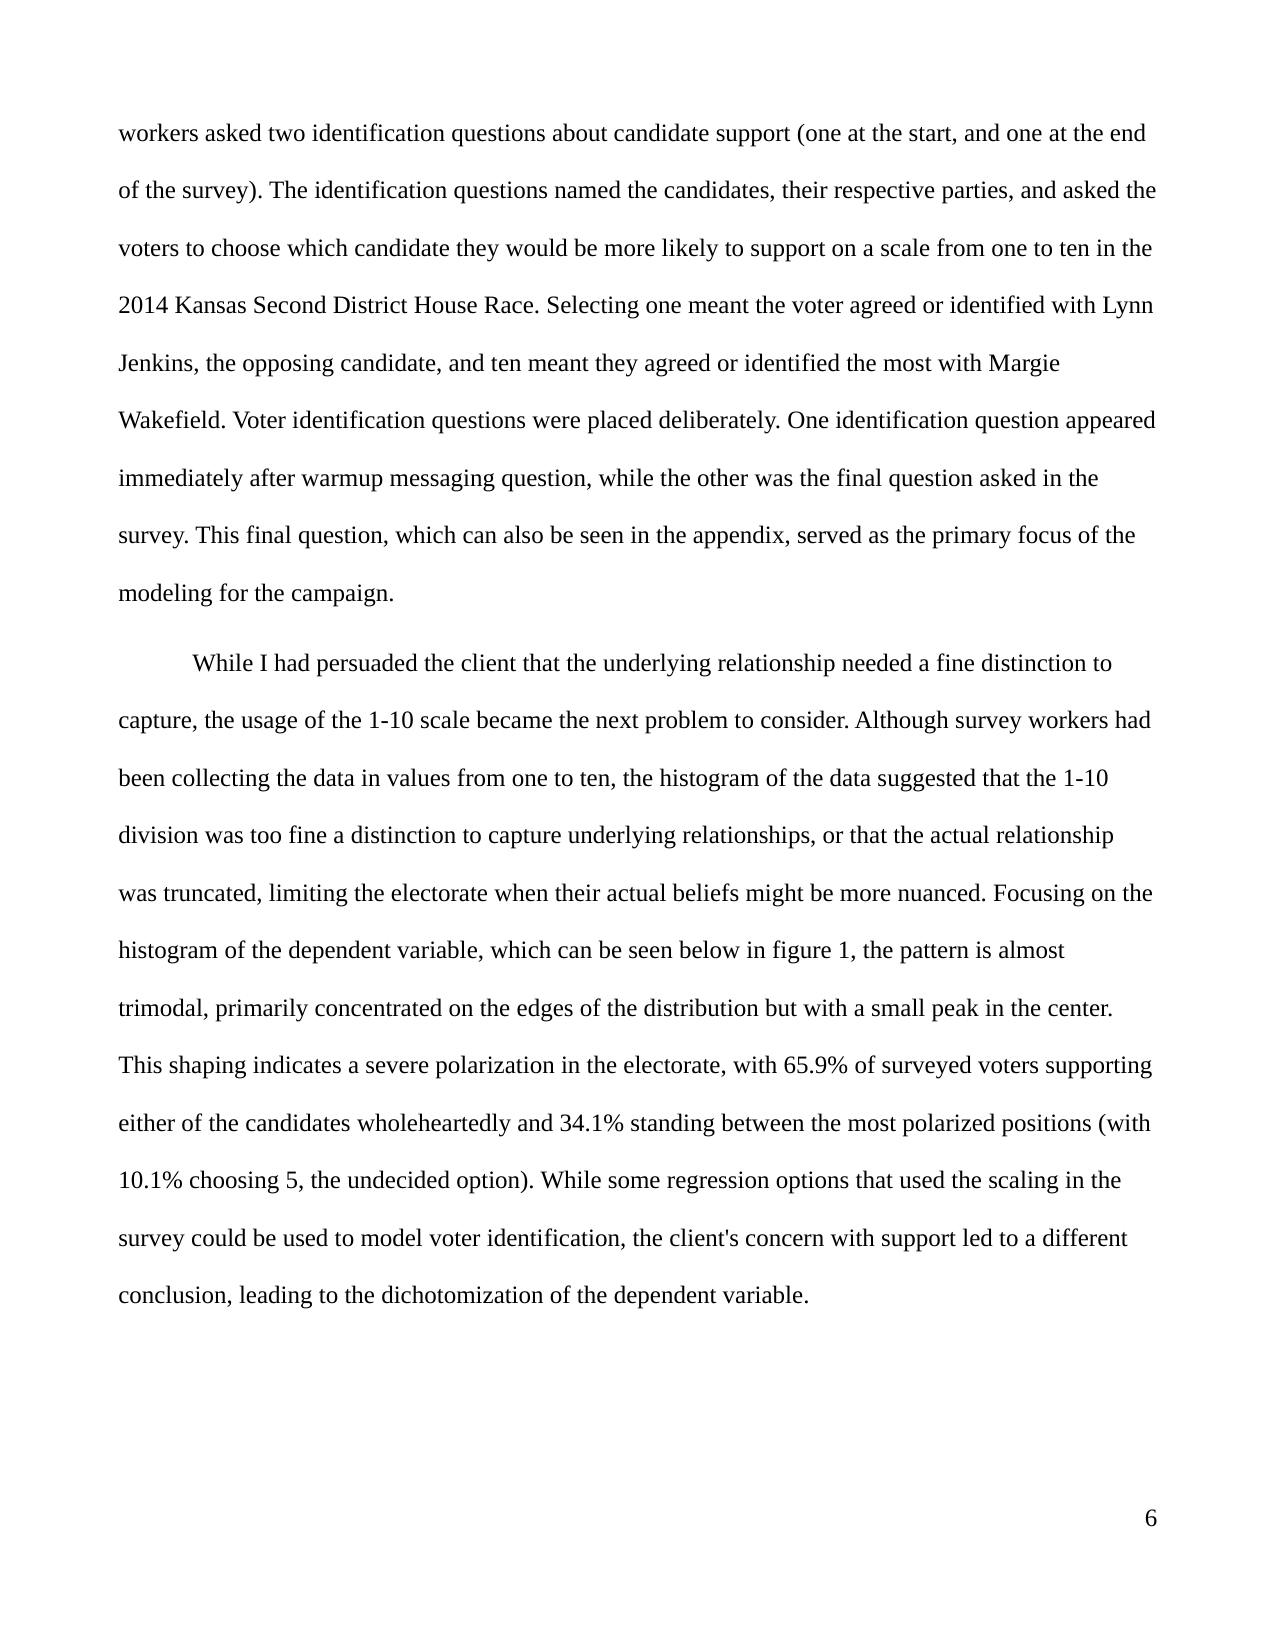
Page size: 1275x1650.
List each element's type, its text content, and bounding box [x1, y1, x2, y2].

text While I had persuaded the client that the underlying relationship needed a fine distinction to capture, the usage of the 1-10 scale became the next problem to consider. Although survey workers had been collecting the data in values from one to ten, the histogram of the data suggested that the 1-10 division was too fine a distinction to capture underlying relationships, or that the actual relationship was truncated, limiting the electorate when their actual beliefs might be more nuanced. Focusing on the histogram of the dependent variable, which can be seen below in figure 1, the pattern is almost trimodal, primarily concentrated on the edges of the distribution but with a small peak in the center. This shaping indicates a severe polarization in the electorate, with 65.9% of surveyed voters supporting either of the candidates wholeheartedly and 34.1% standing between the most polarized positions (with 10.1% choosing 5, the undecided option). While some regression options that used the scaling in the survey could be used to model voter identification, the client's concern with support led to a different conclusion, leading to the dichotomization of the dependent variable. [118, 648, 1157, 1309]
text workers asked two identification questions about candidate support (one at the start, and one at the end of the survey). The identification questions named the candidates, their respective parties, and asked the voters to choose which candidate they would be more likely to support on a scale from one to ten in the 2014 Kansas Second District House Race. Selecting one meant the voter agreed or identified with Lynn Jenkins, the opposing candidate, and ten meant they agreed or identified the most with Margie Wakefield. Voter identification questions were placed deliberately. One identification question appeared immediately after warmup messaging question, while the other was the final question asked in the survey. This final question, which can also be seen in the appendix, served as the primary focus of the modeling for the campaign. [118, 118, 1157, 607]
